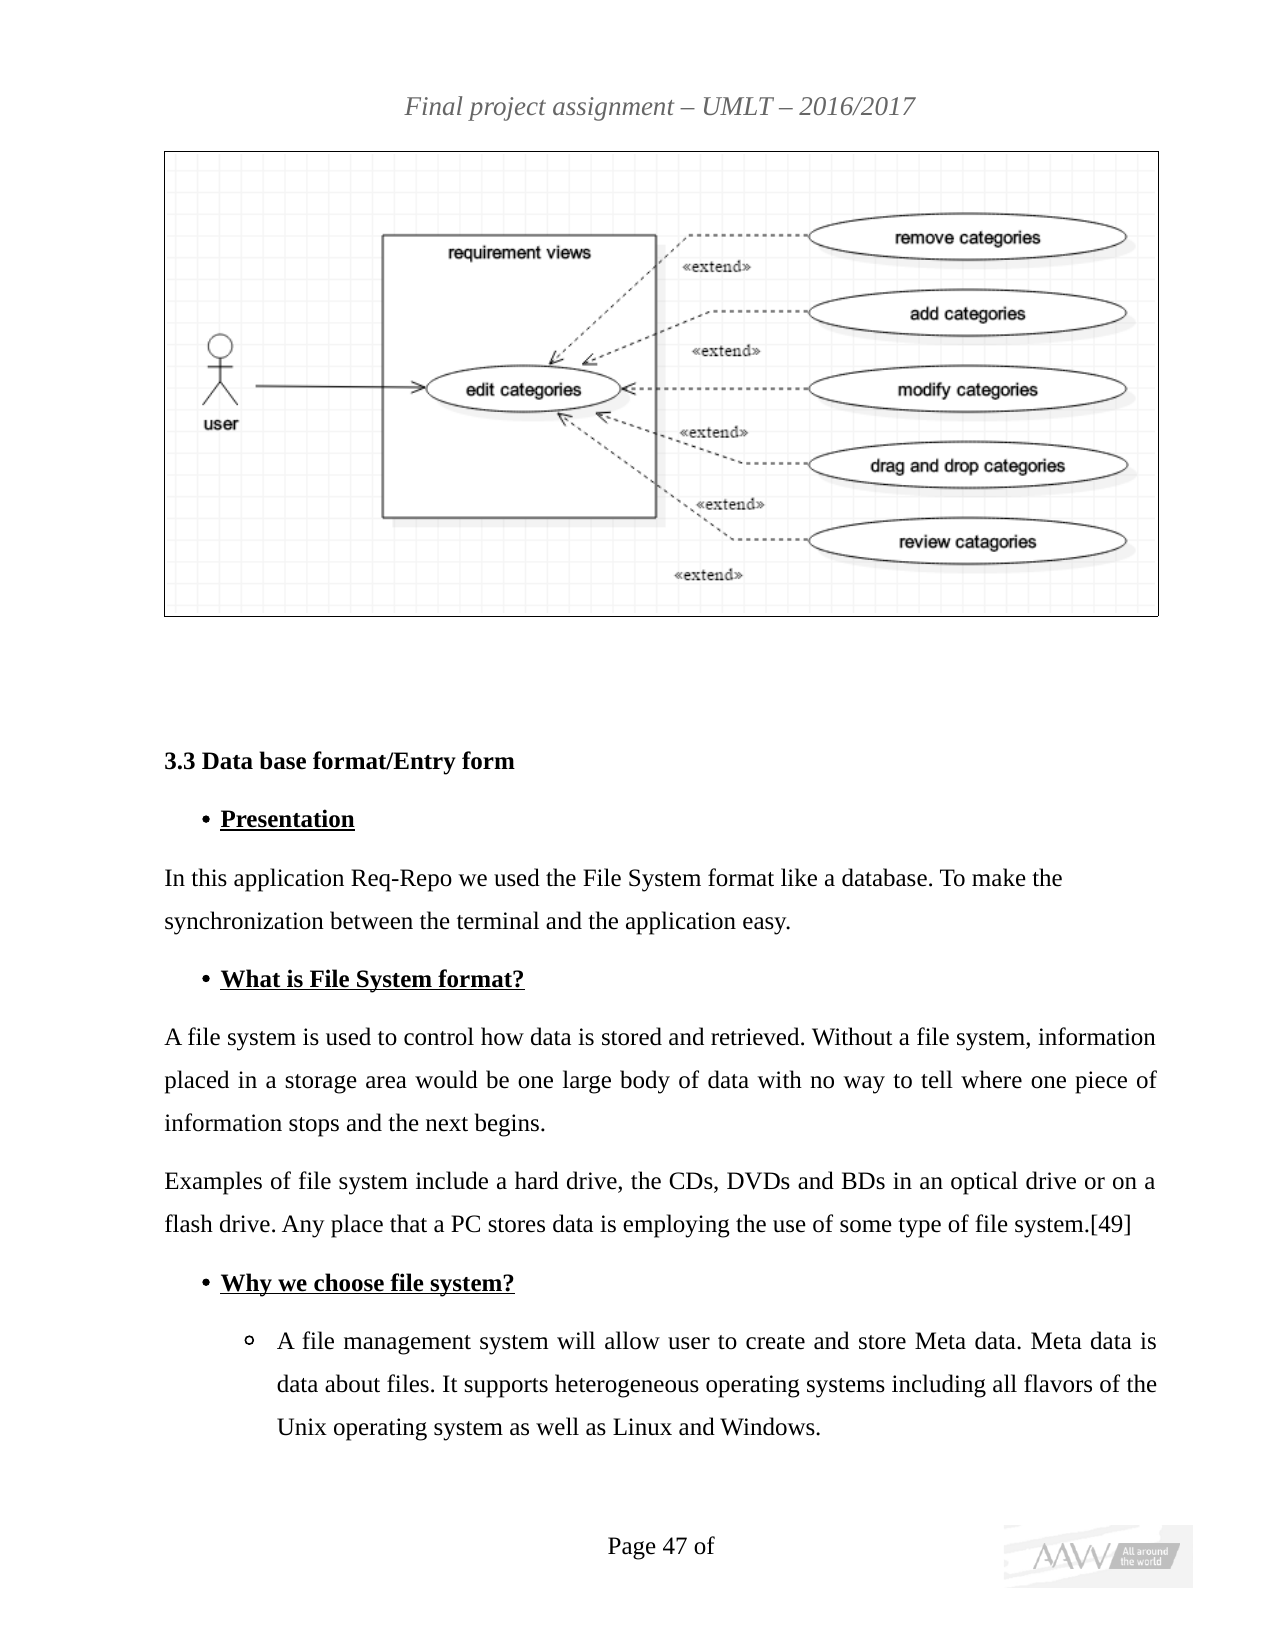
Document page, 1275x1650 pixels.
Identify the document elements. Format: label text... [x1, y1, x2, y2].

picture [167, 154, 1155, 613]
list Why we choose file system? [202, 1268, 1158, 1296]
text In this application Req-Repo we used the File System format like a database. To make the synchronization between the terminal and the application easy. [164, 863, 1158, 934]
list Presentation [202, 804, 1158, 833]
text Examples of file system include a hard drive, the CDs, DVDs and BDs in an optical drive or on a flash drive. Any place that a PC stores data is employing the use of some type of file system.[49] [164, 1166, 1158, 1238]
text A file system is used to control how data is stored and retrieved. Without a file system, information placed in a storage area would be one large body of data with no way to tell where one piece of information stops and the next begins. [164, 1022, 1158, 1137]
list A file management system will allow user to create and store Meta data. Meta data is data about files. It supports heterogeneous operating systems including all flavors of the Unix operating system as well as Linux and Windows. [239, 1326, 1158, 1441]
subtitle 3.3 Data base format/Entry form [164, 746, 1158, 775]
list What is File System format? [202, 964, 1158, 993]
picture [1003, 1525, 1193, 1588]
